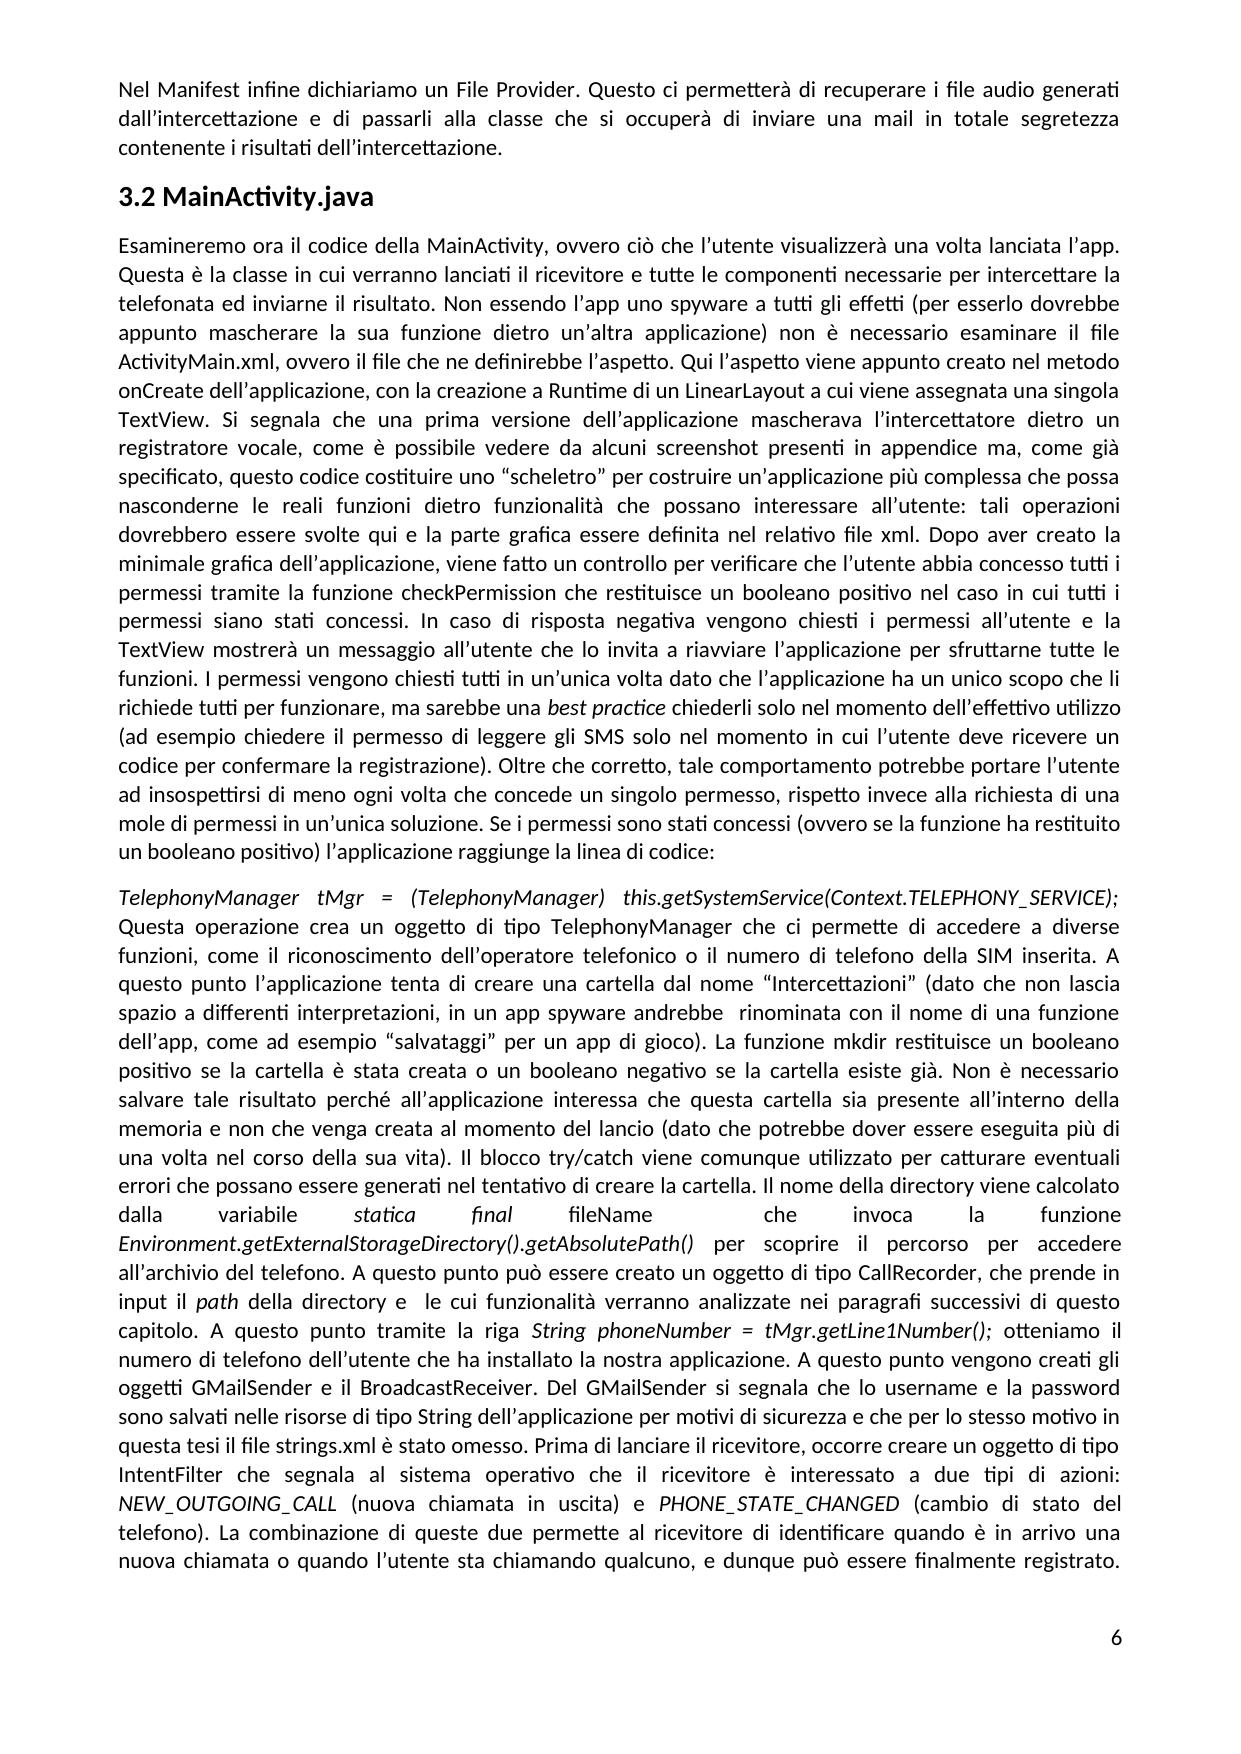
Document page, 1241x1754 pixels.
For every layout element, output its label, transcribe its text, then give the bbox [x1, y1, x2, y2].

text Esamineremo ora il codice della MainActivity, ovvero ciò che l’utente visualizzerà una volta lanciata l’app. Questa è la classe in cui verranno lanciati il ricevitore e tutte le componenti necessarie per intercettare la telefonata ed inviarne il risultato. Non essendo l’app uno spyware a tutti gli effetti (per esserlo dovrebbe appunto mascherare la sua funzione dietro un’altra applicazione) non è necessario esaminare il file ActivityMain.xml, ovvero il file che ne definirebbe l’aspetto. Qui l’aspetto viene appunto creato nel metodo onCreate dell’applicazione, con la creazione a Runtime di un LinearLayout a cui viene assegnata una singola TextView. Si segnala che una prima versione dell’applicazione mascherava l’intercettatore dietro un registratore vocale, come è possibile vedere da alcuni screenshot presenti in appendice ma, come già specificato, questo codice costituire uno “scheletro” per costruire un’applicazione più complessa che possa nasconderne le reali funzioni dietro funzionalità che possano interessare all’utente: tali operazioni dovrebbero essere svolte qui e la parte grafica essere definita nel relativo file xml. Dopo aver creato la minimale grafica dell’applicazione, viene fatto un controllo per verificare che l’utente abbia concesso tutti i permessi tramite la funzione checkPermission che restituisce un booleano positivo nel caso in cui tutti i permessi siano stati concessi. In caso di risposta negativa vengono chiesti i permessi all’utente e la TextView mostrerà un messaggio all’utente che lo invita a riavviare l’applicazione per sfruttarne tutte le funzioni. I permessi vengono chiesti tutti in un’unica volta dato che l’applicazione ha un unico scopo che li richiede tutti per funzionare, ma sarebbe una best practice chiederli solo nel momento dell’effettivo utilizzo (ad esempio chiedere il permesso di leggere gli SMS solo nel momento in cui l’utente deve ricevere un codice per confermare la registrazione). Oltre che corretto, tale comportamento potrebbe portare l’utente ad insospettirsi di meno ogni volta che concede un singolo permesso, rispetto invece alla richiesta di una mole di permessi in un’unica soluzione. Se i permessi sono stati concessi (ovvero se la funzione ha restituito un booleano positivo) l’applicazione raggiunge la linea di codice: [118, 232, 1122, 866]
text TelephonyManager tMgr = (TelephonyManager) this.getSystemService(Context.TELEPHONY_SERVICE); Questa operazione crea un oggetto di tipo TelephonyManager che ci permette di accedere a diverse funzioni, come il riconoscimento dell’operatore telefonico o il numero di telefono della SIM inserita. A questo punto l’applicazione tenta di creare una cartella dal nome “Intercettazioni” (dato che non lascia spazio a differenti interpretazioni, in un app spyware andrebbe rinominata con il nome di una funzione dell’app, come ad esempio “salvataggi” per un app di gioco). La funzione mkdir restituisce un booleano positivo se la cartella è stata creata o un booleano negativo se la cartella esiste già. Non è necessario salvare tale risultato perché all’applicazione interessa che questa cartella sia presente all’interno della memoria e non che venga creata al momento del lancio (dato che potrebbe dover essere eseguita più di una volta nel corso della sua vita). Il blocco try/catch viene comunque utilizzato per catturare eventuali errori che possano essere generati nel tentativo di creare la cartella. Il nome della directory viene calcolato dalla variabile statica final fileName che invoca la funzione Environment.getExternalStorageDirectory().getAbsolutePath() per scoprire il percorso per accedere all’archivio del telefono. A questo punto può essere creato un oggetto di tipo CallRecorder, che prende in input il path della directory e le cui funzionalità verranno analizzate nei paragrafi successivi di questo capitolo. A questo punto tramite la riga String phoneNumber = tMgr.getLine1Number(); otteniamo il numero di telefono dell’utente che ha installato la nostra applicazione. A questo punto vengono creati gli oggetti GMailSender e il BroadcastReceiver. Del GMailSender si segnala che lo username e la password sono salvati nelle risorse di tipo String dell’applicazione per motivi di sicurezza e che per lo stesso motivo in questa tesi il file strings.xml è stato omesso. Prima di lanciare il ricevitore, occorre creare un oggetto di tipo IntentFilter che segnala al sistema operativo che il ricevitore è interessato a due tipi di azioni: NEW_OUTGOING_CALL (nuova chiamata in uscita) e PHONE_STATE_CHANGED (cambio di stato del telefono). La combinazione di queste due permette al ricevitore di identificare quando è in arrivo una nuova chiamata o quando l’utente sta chiamando qualcuno, e dunque può essere finalmente registrato. [118, 883, 1122, 1575]
text 3.2 MainActivity.java [118, 178, 1122, 214]
text Nel Manifest infine dichiariamo un File Provider. Questo ci permetterà di recuperare i file audio generati dall’intercettazione e di passarli alla classe che si occuperà di inviare una mail in totale segretezza contenente i risultati dell’intercettazione. [118, 75, 1122, 161]
